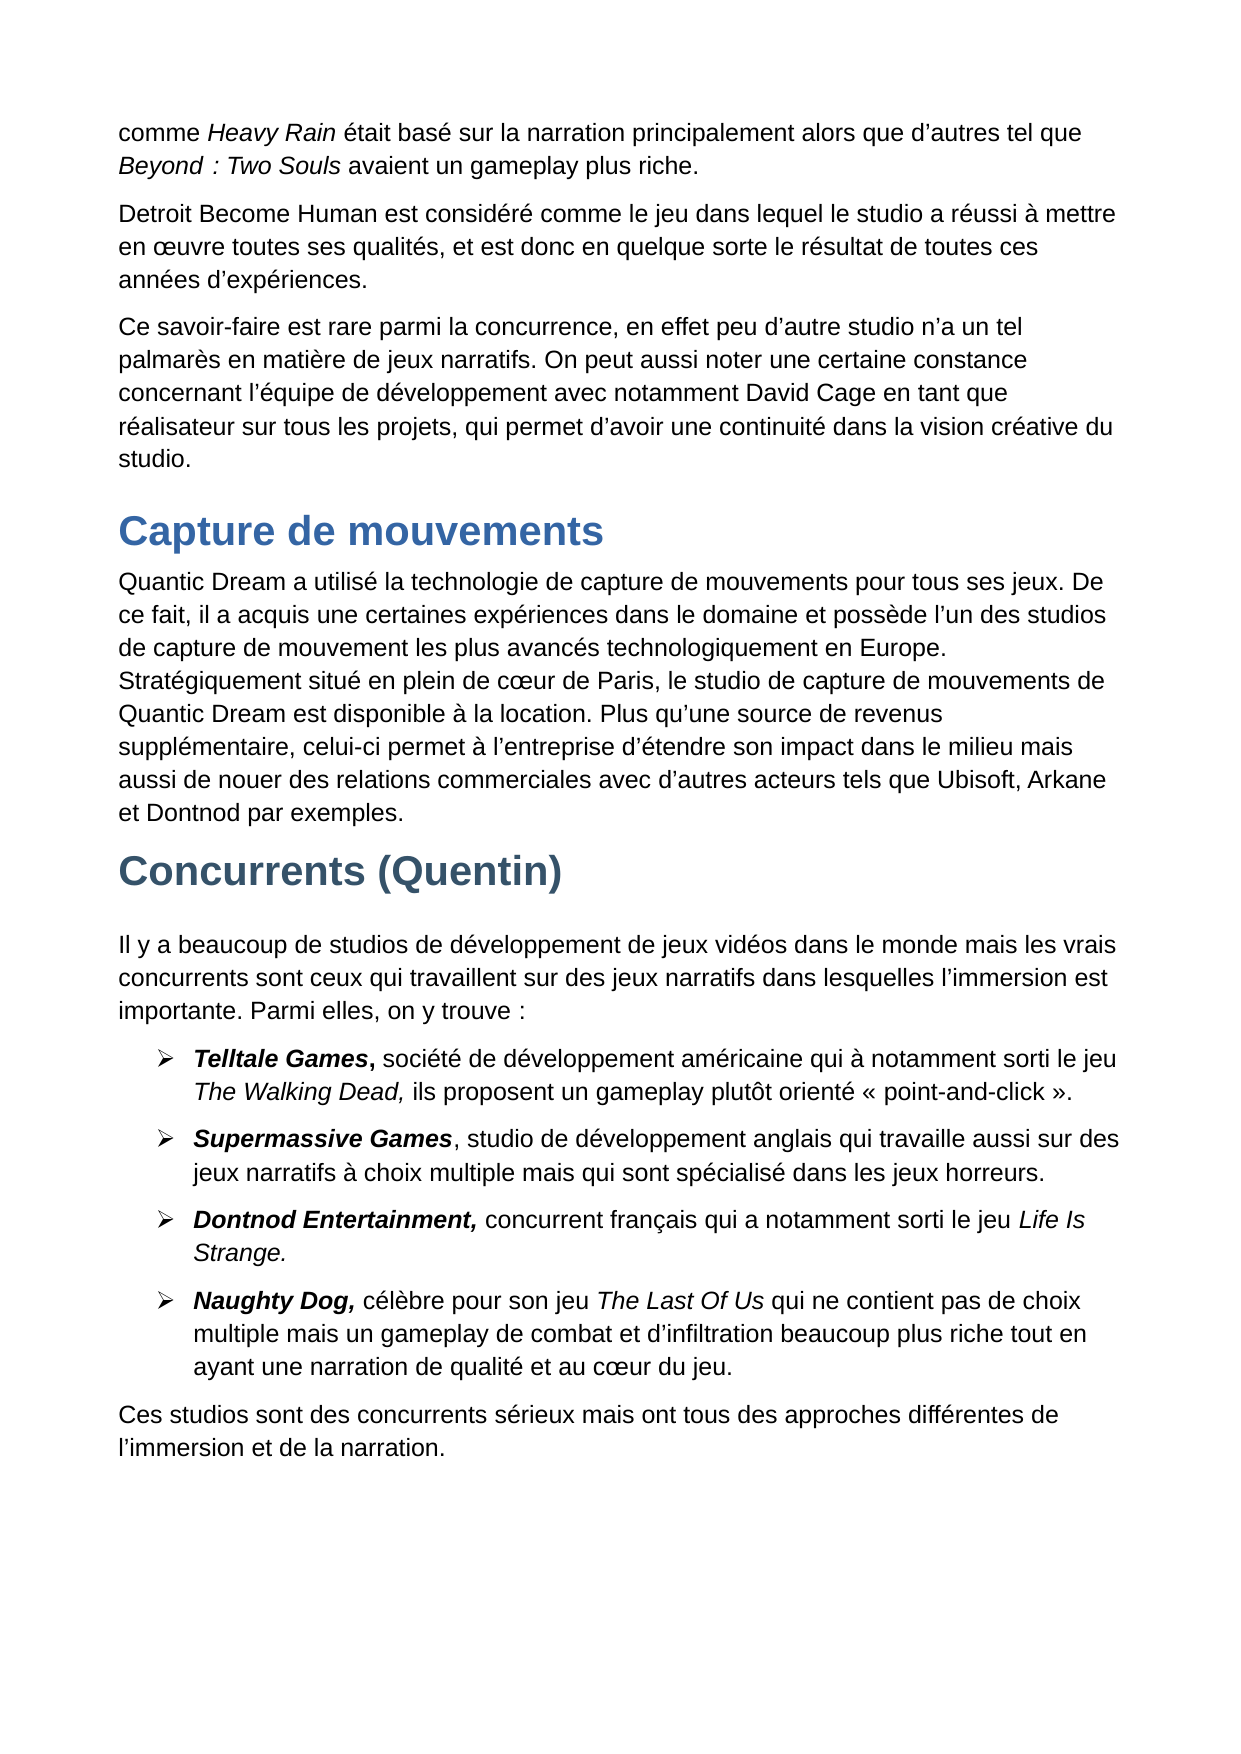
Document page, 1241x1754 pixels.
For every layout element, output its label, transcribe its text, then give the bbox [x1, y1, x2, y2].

subtitle Concurrents (Quentin) [118, 846, 1122, 894]
text Ce savoir-faire est rare parmi la concurrence, en effet peu d’autre studio n’a un tel palmarès en matière de jeux narratifs. On peut aussi noter une certaine constance concernant l’équipe de développement avec notamment David Cage en tant que réalisateur sur tous les projets, qui permet d’avoir une continuité dans la vision créative du studio. [118, 312, 1122, 473]
text Quantic Dream a utilisé la technologie de capture de mouvements pour tous ses jeux. De ce fait, il a acquis une certaines expériences dans le domaine et possède l’un des studios de capture de mouvement les plus avancés technologiquement en Europe. Stratégiquement situé en plein de cœur de Paris, le studio de capture de mouvements de Quantic Dream est disponible à la location. Plus qu’une source de revenus supplémentaire, celui-ci permet à l’entreprise d’étendre son impact dans le milieu mais aussi de nouer des relations commerciales avec d’autres acteurs tels que Ubisoft, Arkane et Dontnod par exemples. [118, 567, 1122, 827]
text comme Heavy Rain était basé sur la narration principalement alors que d’autres tel que Beyond : Two Souls avaient un gameplay plus riche. [118, 118, 1122, 180]
list Dontnod Entertainment, concurrent français qui a notamment sorti le jeu Life Is Strange. [156, 1205, 1122, 1267]
list Telltale Games, société de développement américaine qui à notamment sorti le jeu The Walking Dead, ils proposent un gameplay plutôt orienté « point-and-click ». [156, 1044, 1122, 1106]
text Il y a beaucoup de studios de développement de jeux vidéos dans le monde mais les vrais concurrents sont ceux qui travaillent sur des jeux narratifs dans lesquelles l’immersion est importante. Parmi elles, on y trouve : [118, 930, 1122, 1025]
list Supermassive Games, studio de développement anglais qui travaille aussi sur des jeux narratifs à choix multiple mais qui sont spécialisé dans les jeux horreurs. [156, 1124, 1122, 1186]
subtitle Capture de mouvements [118, 507, 1122, 554]
text Ces studios sont des concurrents sérieux mais ont tous des approches différentes de l’immersion et de la narration. [118, 1400, 1122, 1461]
text Detroit Become Human est considéré comme le jeu dans lequel le studio a réussi à mettre en œuvre toutes ses qualités, et est donc en quelque sorte le résultat de toutes ces années d’expériences. [118, 199, 1122, 293]
list Naughty Dog, célèbre pour son jeu The Last Of Us qui ne contient pas de choix multiple mais un gameplay de combat et d’infiltration beaucoup plus riche tout en ayant une narration de qualité et au cœur du jeu. [156, 1286, 1122, 1381]
